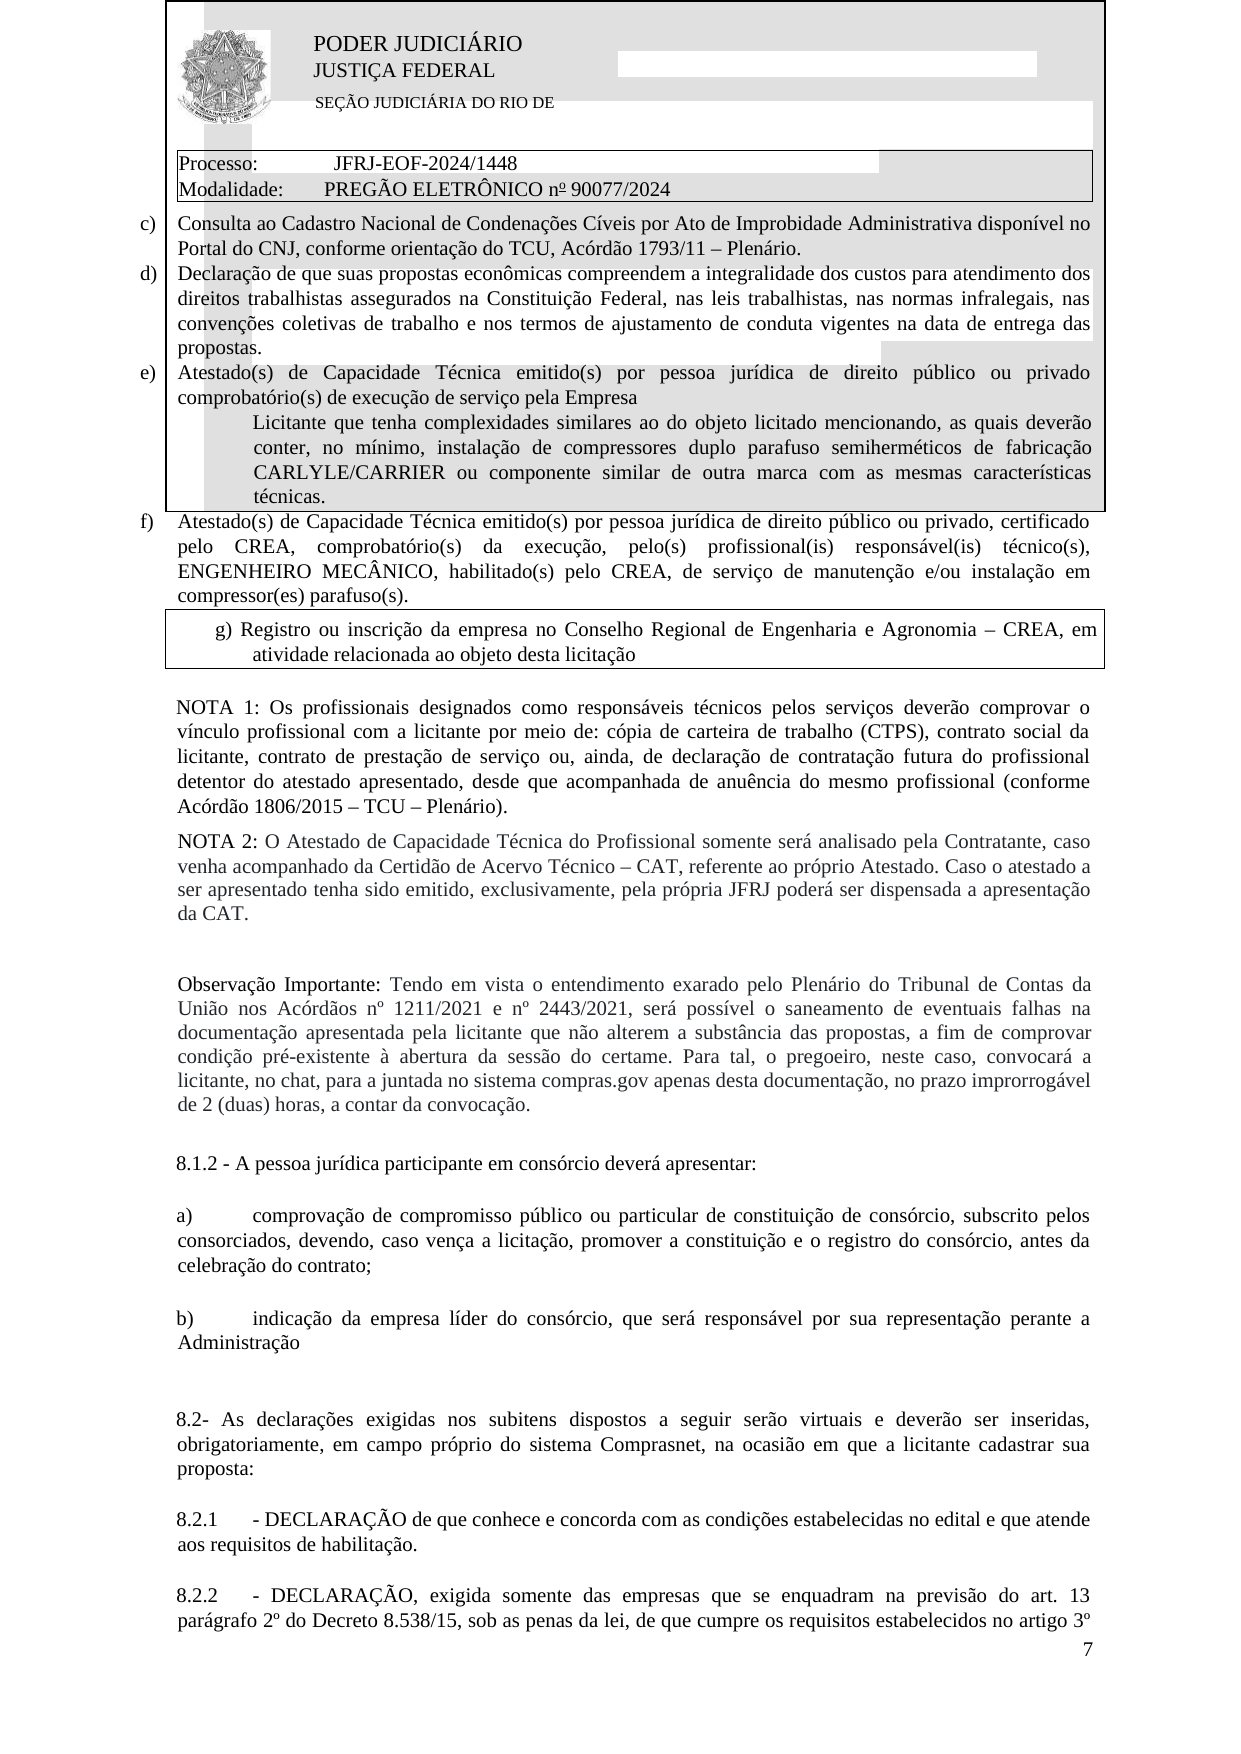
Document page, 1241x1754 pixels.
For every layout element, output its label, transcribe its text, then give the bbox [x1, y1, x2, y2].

list - DECLARAÇÃO de que conhece e concorda com as condições estabelecidas no edital e que atende aos requisitos de habilitação. [176, 1507, 1091, 1556]
list - DECLARAÇÃO, exigida somente das empresas que se enquadram na previsão do art. 13 parágrafo 2º do Decreto 8.538/15, sob as penas da lei, de que cumpre os requisitos estabelecidos no artigo 3º [176, 1583, 1091, 1632]
text NOTA 1: Os profissionais designados como responsáveis técnicos pelos serviços deverão comprovar o vínculo profissional com a licitante por meio de: cópia de carteira de trabalho (CTPS), contrato social da licitante, contrato de prestação de serviço ou, ainda, de declaração de contratação futura do profissional detentor do atestado apresentado, desde que acompanhada de anuência do mesmo profissional (conforme Acórdão 1806/2015 – TCU – Plenário). [176, 695, 1091, 818]
table_header [166, 610, 203, 668]
list indicação da empresa líder do consórcio, que será responsável por sua representação perante a Administração [176, 1306, 1091, 1354]
text 8.1.2 - A pessoa jurídica participante em consórcio deverá apresentar: [176, 1150, 1091, 1174]
list Atestado(s) de Capacidade Técnica emitido(s) por pessoa jurídica de direito público ou privado, certificado pelo CREA, comprobatório(s) da execução, pelo(s) profissional(is) responsável(is) técnico(s), ENGENHEIRO MECÂNICO, habilitado(s) pelo CREA, de serviço de manutenção e/ou instalação em compressor(es) parafuso(s). [140, 509, 1091, 607]
table_header g) Registro ou inscrição da empresa no Conselho Regional de Engenharia e Agronomia – CREA, em atividade relacionada ao objeto desta licitação [204, 610, 1104, 668]
text NOTA 2: O Atestado de Capacidade Técnica do Profissional somente será analisado pela Contratante, caso venha acompanhado da Certidão de Acervo Técnico – CAT, referente ao próprio Atestado. Caso o atestado a ser apresentado tenha sido emitido, exclusivamente, pela própria JFRJ poderá ser dispensada a apresentação da CAT. [177, 830, 1093, 925]
text 8.2- As declarações exigidas nos subitens dispostos a seguir serão virtuais e deverão ser inseridas, obrigatoriamente, em campo próprio do sistema Comprasnet, na ocasião em que a licitante cadastrar sua proposta: [176, 1407, 1091, 1480]
text Observação Importante: Tendo em vista o entendimento exarado pelo Plenário do Tribunal de Contas da União nos Acórdãos nº 1211/2021 e nº 2443/2021, será possível o saneamento de eventuais falhas na documentação apresentada pela licitante que não alterem a substância das propostas, a fim de comprovar condição pré-existente à abertura da sessão do certame. Para tal, o pregoeiro, neste caso, convocará a licitante, no chat, para a juntada no sistema compras.gov apenas desta documentação, no prazo improrrogável de 2 (duas) horas, a contar da convocação. [177, 972, 1093, 1116]
list comprovação de compromisso público ou particular de constituição de consórcio, subscrito pelos consorciados, devendo, caso vença a licitação, promover a constituição e o registro do consórcio, antes da celebração do contrato; [176, 1203, 1091, 1277]
